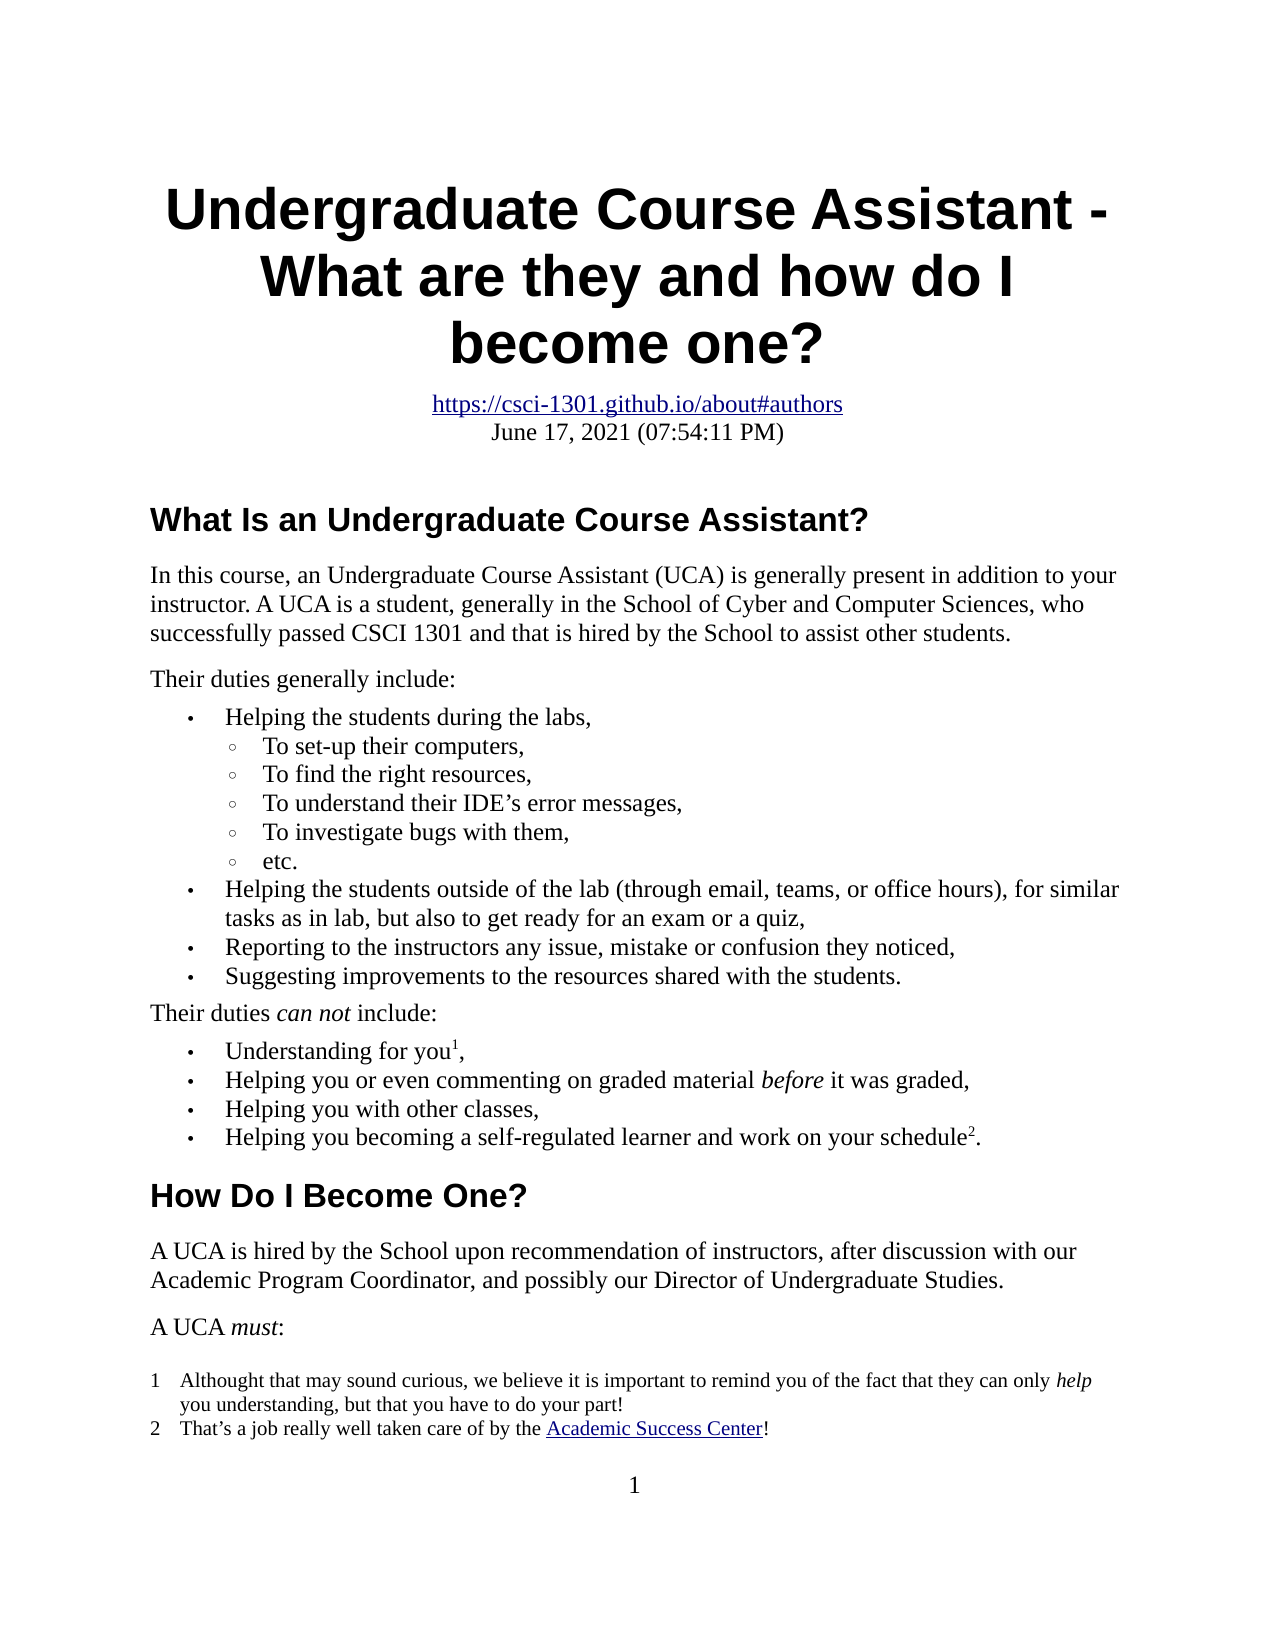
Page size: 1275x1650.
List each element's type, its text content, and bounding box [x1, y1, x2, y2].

list To find the right resources, [225, 759, 1125, 788]
text A UCA is hired by the School upon recommendation of instructors, after discussion with our Academic Program Coordinator, and possibly our Director of Undergraduate Studies. [150, 1236, 1125, 1294]
list etc. [225, 846, 1125, 874]
list To set-up their computers, [225, 731, 1125, 759]
list Althought that may sound curious, we believe it is important to remind you of the fact that they can only help you understanding, but that you have to do your part! [150, 1368, 1125, 1416]
list Reporting to the instructors any issue, mistake or confusion they noticed, [187, 932, 1125, 961]
list Suggesting improvements to the resources shared with the students. [187, 961, 1125, 989]
text June 17, 2021 (07:54:11 PM) [150, 417, 1125, 446]
title Undergraduate Course Assistant - What are they and how do I become one? [150, 175, 1125, 376]
text A UCA must: [150, 1312, 1125, 1340]
list Helping the students during the labs, [187, 702, 1125, 731]
list Helping the students outside of the lab (through email, teams, or office hours), for similar tasks as in lab, but also to get ready for an exam or a quiz, [187, 874, 1125, 932]
list To investigate bugs with them, [225, 817, 1125, 846]
list Helping you becoming a self-regulated learner and work on your schedule. [187, 1122, 1125, 1151]
text Their duties generally include: [150, 664, 1125, 693]
list Helping you or even commenting on graded material before it was graded, [187, 1065, 1125, 1094]
list To understand their IDE’s error messages, [225, 788, 1125, 817]
text In this course, an Undergraduate Course Assistant (UCA) is generally present in addition to your instructor. A UCA is a student, generally in the School of Cyber and Computer Sciences, who successfully passed CSCI 1301 and that is hired by the School to assist other students. [150, 560, 1125, 646]
list That’s a job really well taken care of by the Academic Success Center! [150, 1416, 1125, 1440]
subtitle How Do I Become One? [150, 1176, 1125, 1215]
text Their duties can not include: [150, 998, 1125, 1027]
text https://csci-1301.github.io/about#authors [150, 389, 1125, 417]
list Understanding for you, [187, 1036, 1125, 1065]
subtitle What Is an Undergraduate Course Assistant? [150, 500, 1125, 539]
list Helping you with other classes, [187, 1094, 1125, 1122]
